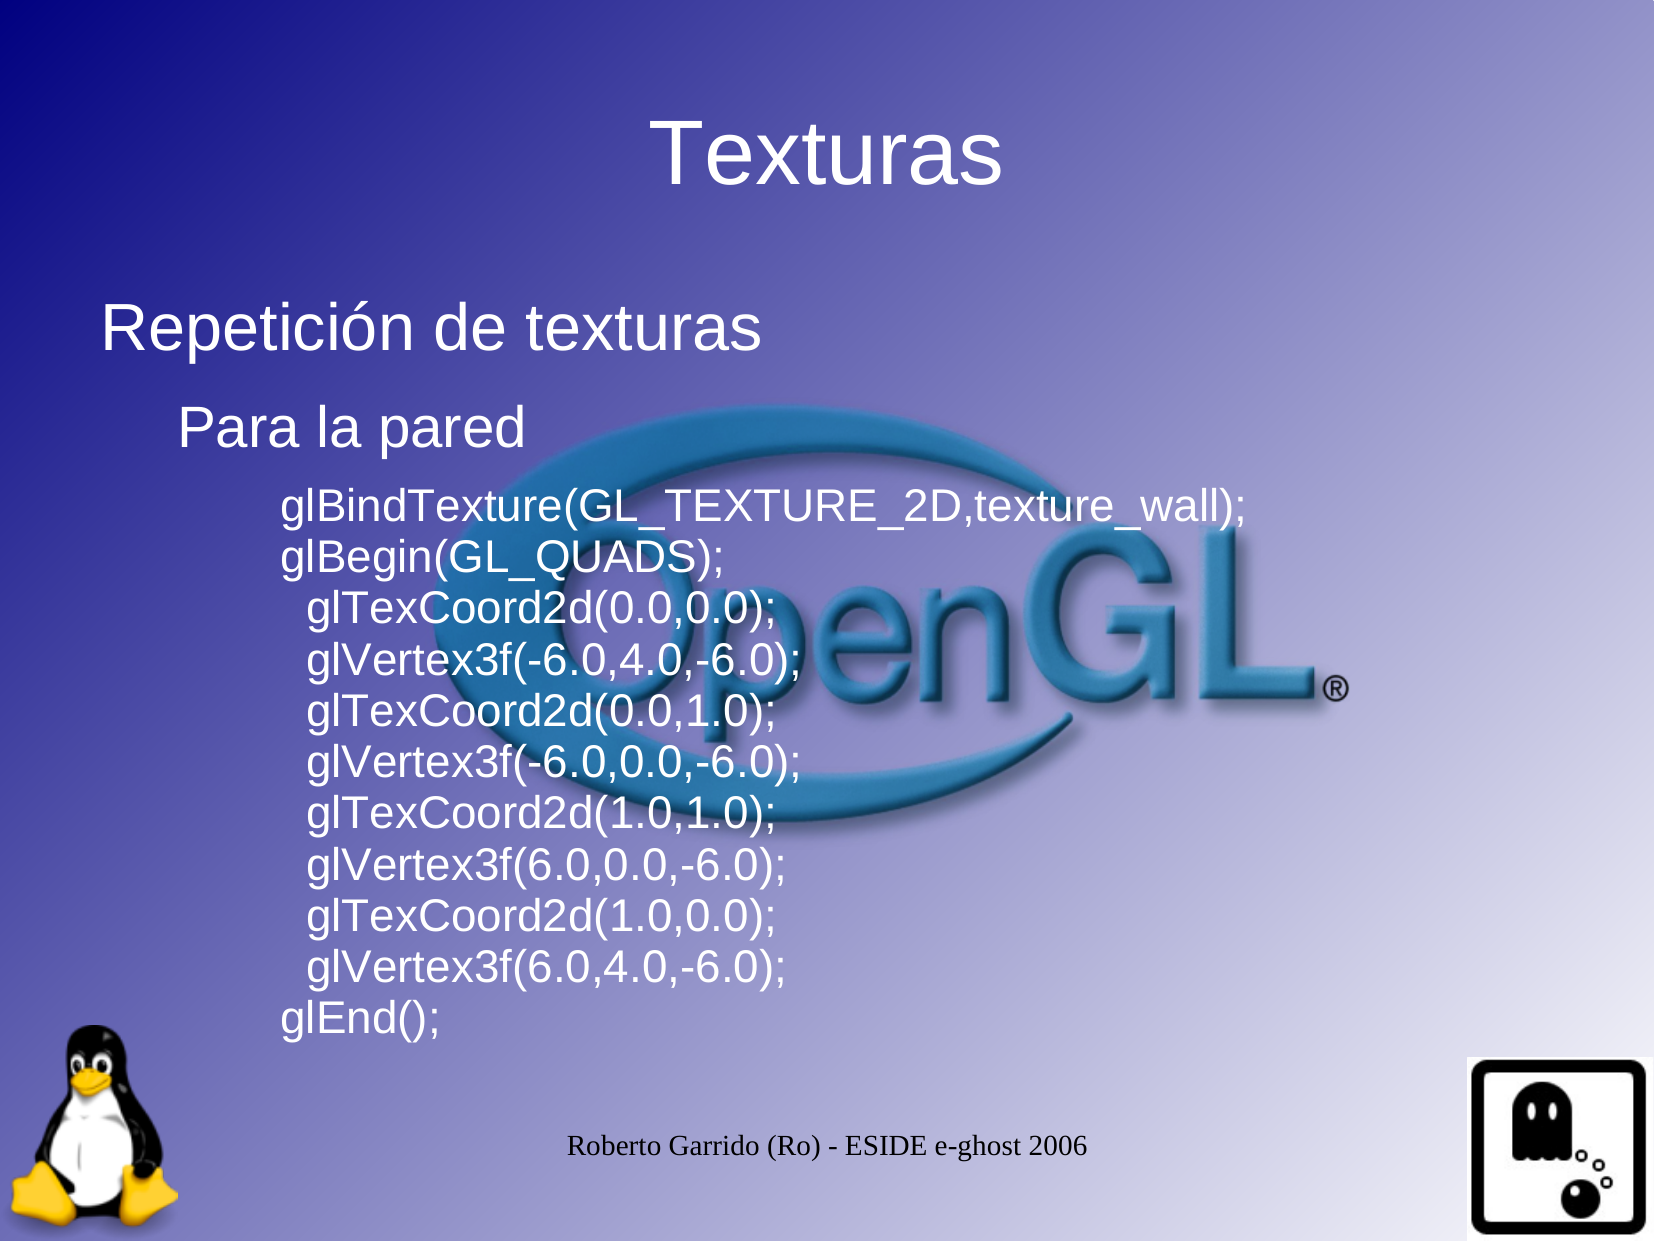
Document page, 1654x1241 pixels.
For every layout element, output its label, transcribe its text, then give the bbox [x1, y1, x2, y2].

text_box glBindTexture(GL_TEXTURE_2D,texture_wall); glBegin(GL_QUADS); glTexCoord2d(0.0,0.0); glVertex3f(-6.0,4.0,-6.0); glTexCoord2d(0.0,1.0); glVertex3f(-6.0,0.0,-6.0); glTexCoord2d(1.0,1.0); glVertex3f(6.0,0.0,-6.0); glTexCoord2d(1.0,0.0); glVertex3f(6.0,4.0,-6.0); glEnd(); [265, 472, 1300, 1094]
picture [1467, 1057, 1654, 1241]
picture [0, 1025, 178, 1241]
list Repetición de texturas Para la pared [82, 290, 1571, 1109]
title Texturas [82, 49, 1571, 257]
